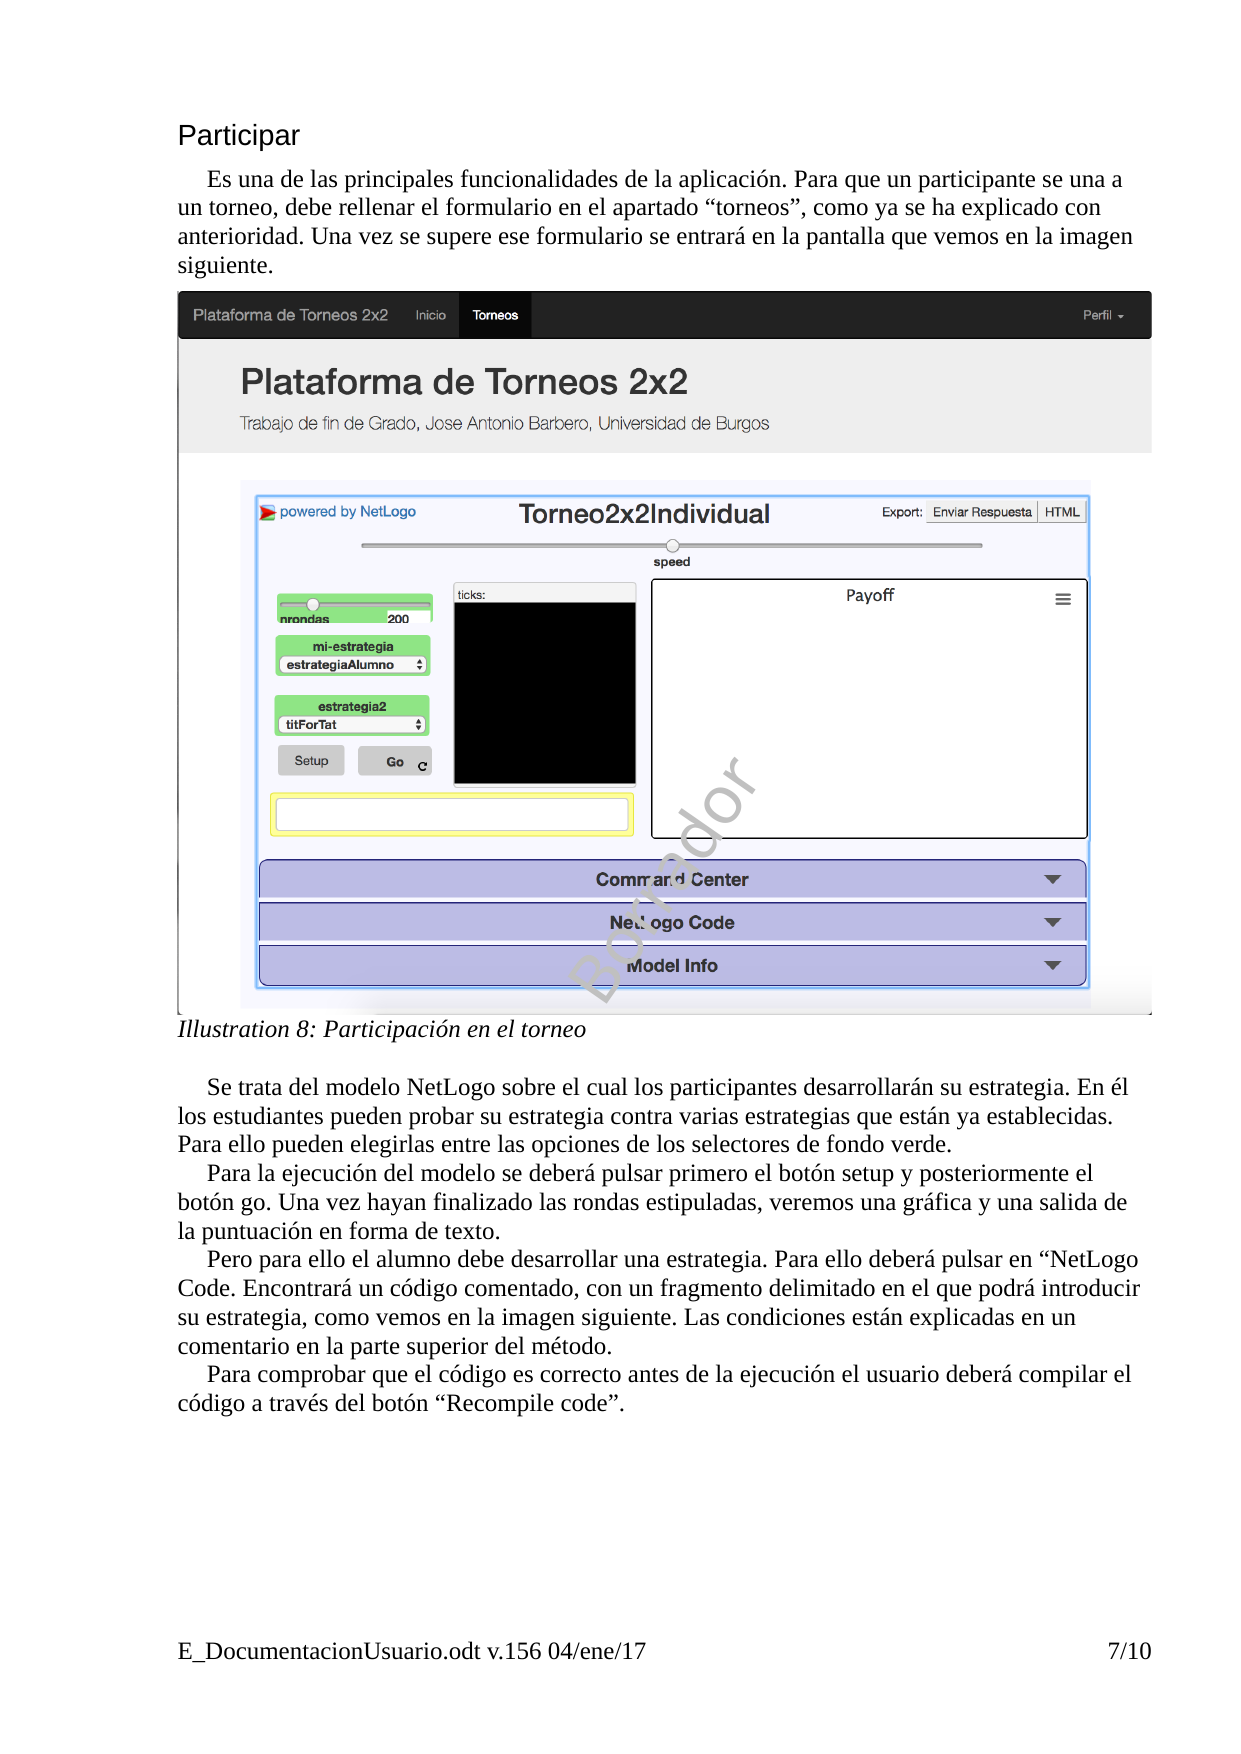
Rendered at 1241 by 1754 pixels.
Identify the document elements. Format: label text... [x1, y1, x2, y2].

subtitle Participar [177, 118, 1152, 151]
text Pero para ello el alumno debe desarrollar una estrategia. Para ello deberá pulsar en “NetLogo Code. Encontrará un código comentado, con un fragmento delimitado en el que podrá introducir su estrategia, como vemos en la imagen siguiente. Las condiciones están explicadas en un comentario en la parte superior del método. [177, 1244, 1152, 1359]
text Se trata del modelo NetLogo sobre el cual los participantes desarrollarán su estrategia. En él los estudiantes pueden probar su estrategia contra varias estrategias que están ya establecidas. Para ello pueden elegirlas entre las opciones de los selectores de fondo verde. [177, 1072, 1152, 1158]
text Para comprobar que el código es correcto antes de la ejecución el usuario deberá compilar el código a través del botón “Recompile code”. [177, 1359, 1152, 1417]
picture [177, 291, 1152, 1015]
text Para la ejecución del modelo se deberá pulsar primero el botón setup y posteriormente el botón go. Una vez hayan finalizado las rondas estipuladas, veremos una gráfica y una salida de la puntuación en forma de texto. [177, 1158, 1152, 1244]
text Illustration 8: Participación en el torneo [177, 1015, 1152, 1043]
text Es una de las principales funcionalidades de la aplicación. Para que un participante se una a un torneo, debe rellenar el formulario en el apartado “torneos”, como ya se ha explicado con anterioridad. Una vez se supere ese formulario se entrará en la pantalla que vemos en la imagen siguiente. [177, 164, 1152, 279]
